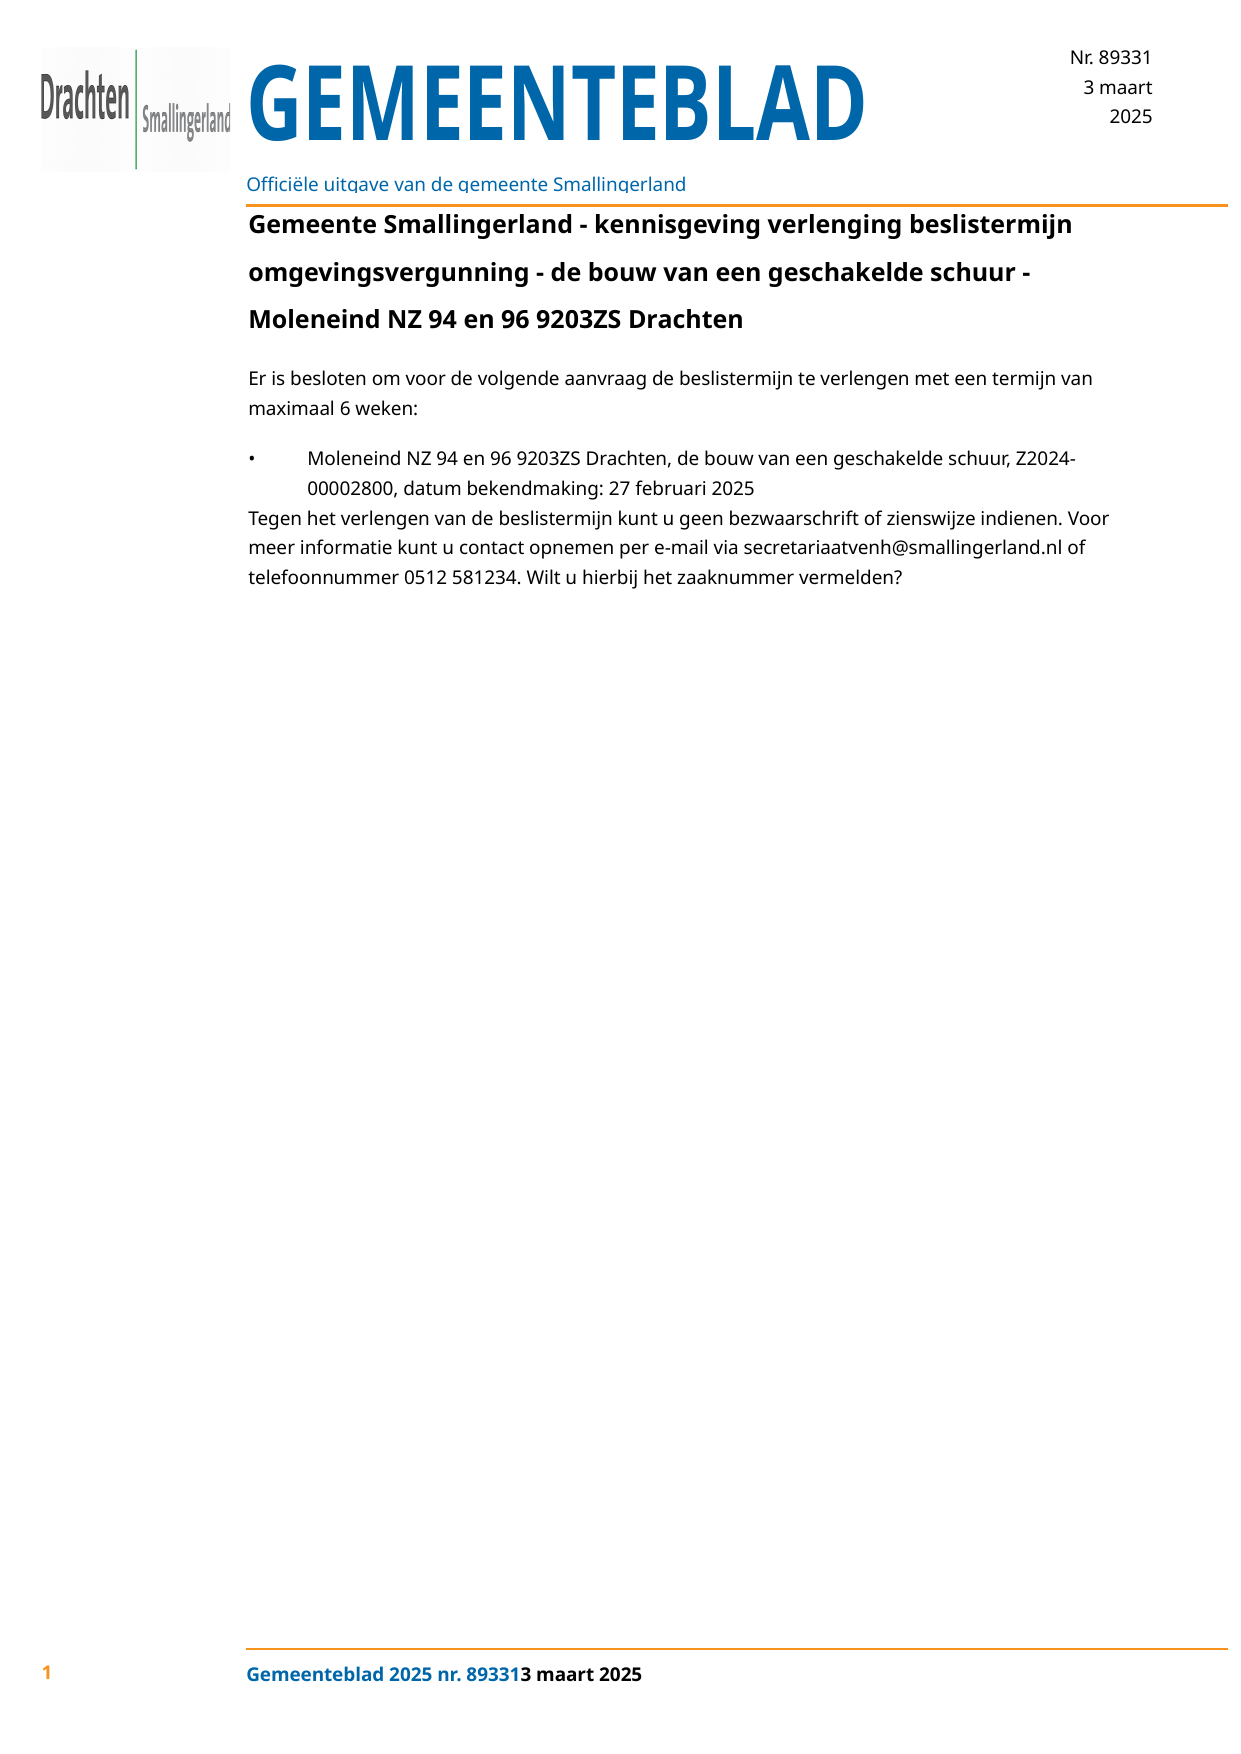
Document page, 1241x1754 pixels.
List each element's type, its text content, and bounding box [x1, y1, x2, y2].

picture [41, 47, 231, 172]
text Tegen het verlengen van de beslistermijn kunt u geen bezwaarschrift of zienswijze indienen. Voor meer informatie kunt u contact opnemen per e-mail via secretariaatvenh@smallingerland.nl of telefoonnummer 0512 581234. Wilt u hierbij het zaaknummer vermelden? [248, 505, 1152, 589]
text Er is besloten om voor de volgende aanvraag de beslistermijn te verlengen met een termijn van maximaal 6 weken: [248, 366, 1152, 421]
list Moleneind NZ 94 en 96 9203ZS Drachten, de bouw van een geschakelde schuur, Z2024-00002800, datum bekendmaking: 27 februari 2025 [248, 446, 1152, 501]
text Gemeente Smallingerland - kennisgeving verlenging beslistermijn omgevingsvergunning - de bouw van een geschakelde schuur - Moleneind NZ 94 en 96 9203ZS Drachten [248, 207, 1152, 336]
